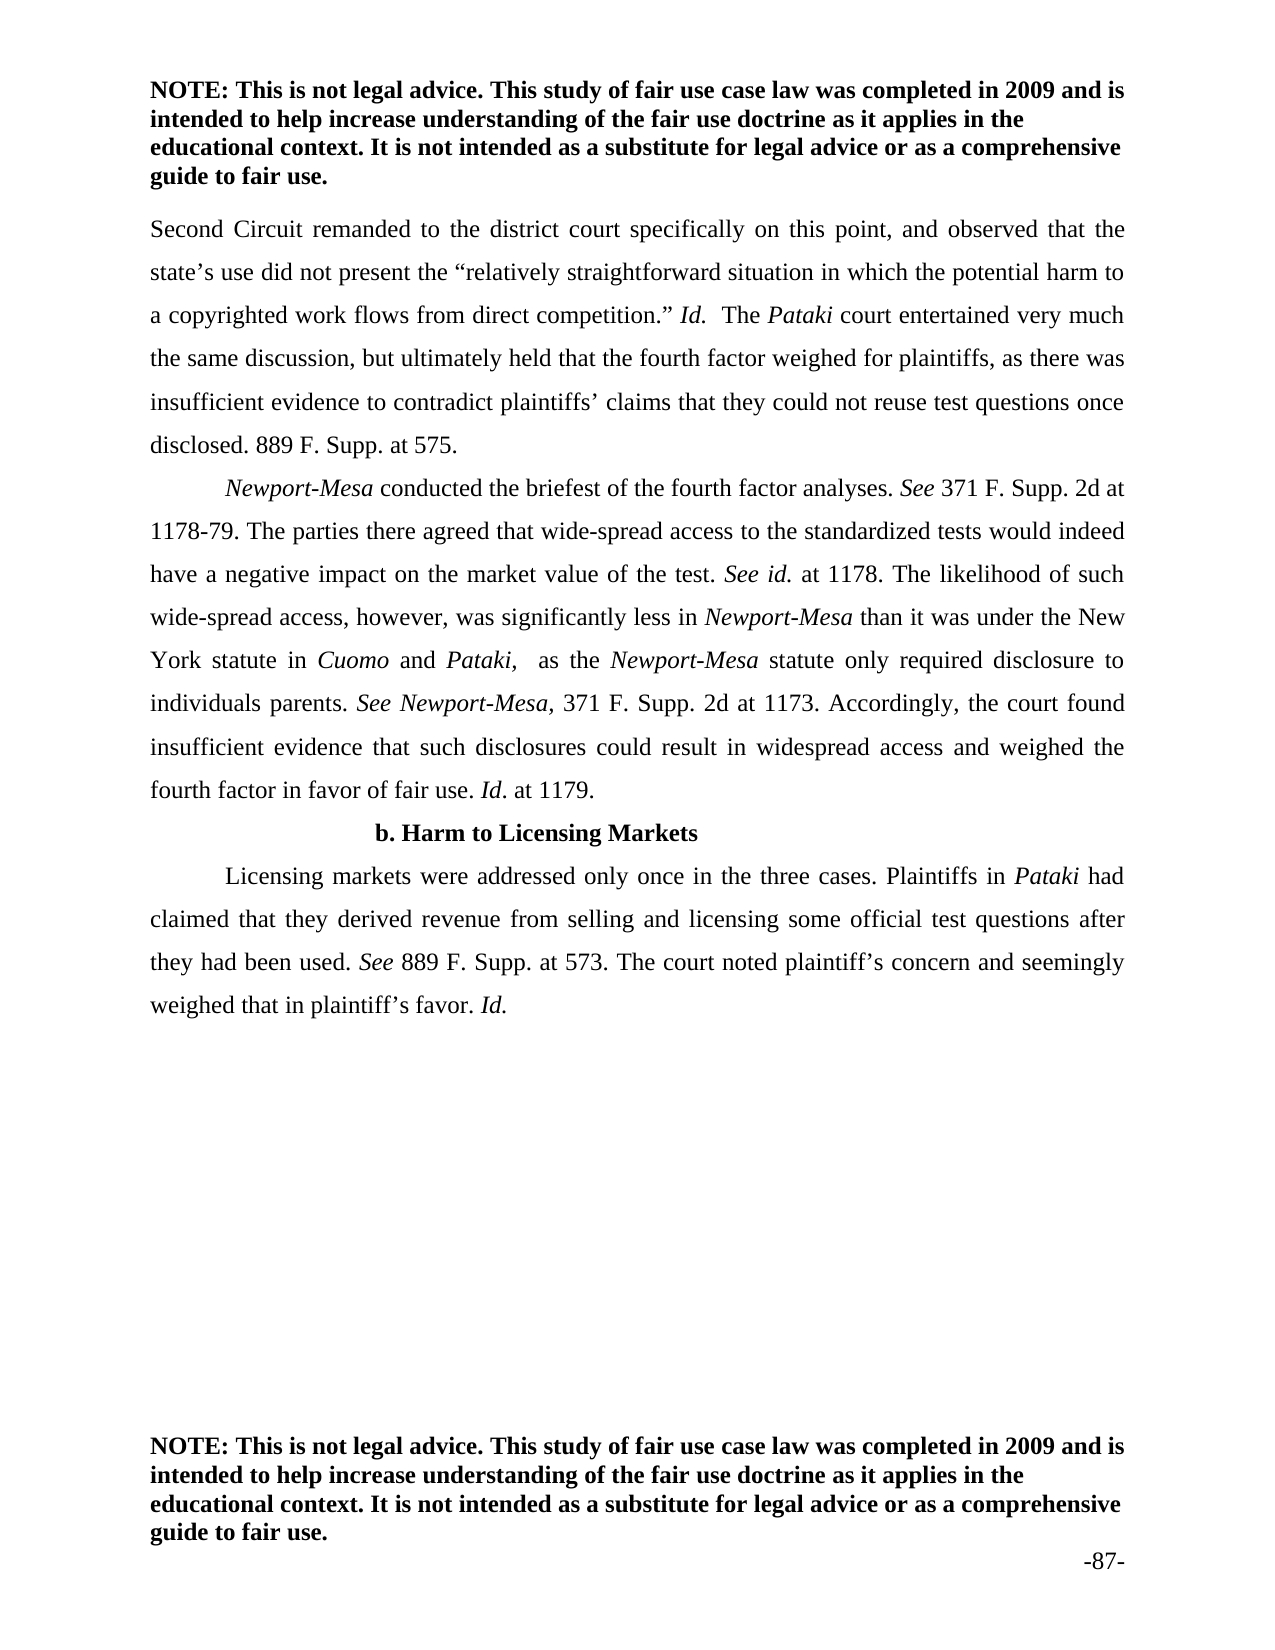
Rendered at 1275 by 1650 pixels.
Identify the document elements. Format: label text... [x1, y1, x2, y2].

subtitle b. Harm to Licensing Markets [375, 818, 1125, 847]
text Licensing markets were addressed only once in the three cases. Plaintiffs in Pataki had claimed that they derived revenue from selling and licensing some official test questions after they had been used. See 889 F. Supp. at 573. The court noted plaintiff’s concern and seemingly weighed that in plaintiff’s favor. Id. [150, 861, 1125, 1019]
text Second Circuit remanded to the district court specifically on this point, and observed that the state’s use did not present the “relatively straightforward situation in which the potential harm to a copyrighted work flows from direct competition.” Id. The Pataki court entertained very much the same discussion, but ultimately held that the fourth factor weighed for plaintiffs, as there was insufficient evidence to contradict plaintiffs’ claims that they could not reuse test questions once disclosed. 889 F. Supp. at 575. [150, 214, 1125, 458]
text Newport-Mesa conducted the briefest of the fourth factor analyses. See 371 F. Supp. 2d at 1178-79. The parties there agreed that wide-spread access to the standardized tests would indeed have a negative impact on the market value of the test. See id. at 1178. The likelihood of such wide-spread access, however, was significantly less in Newport-Mesa than it was under the New York statute in Cuomo and Pataki, as the Newport-Mesa statute only required disclosure to individuals parents. See Newport-Mesa, 371 F. Supp. 2d at 1173. Accordingly, the court found insufficient evidence that such disclosures could result in widespread access and weighed the fourth factor in favor of fair use. Id. at 1179. [150, 473, 1125, 803]
